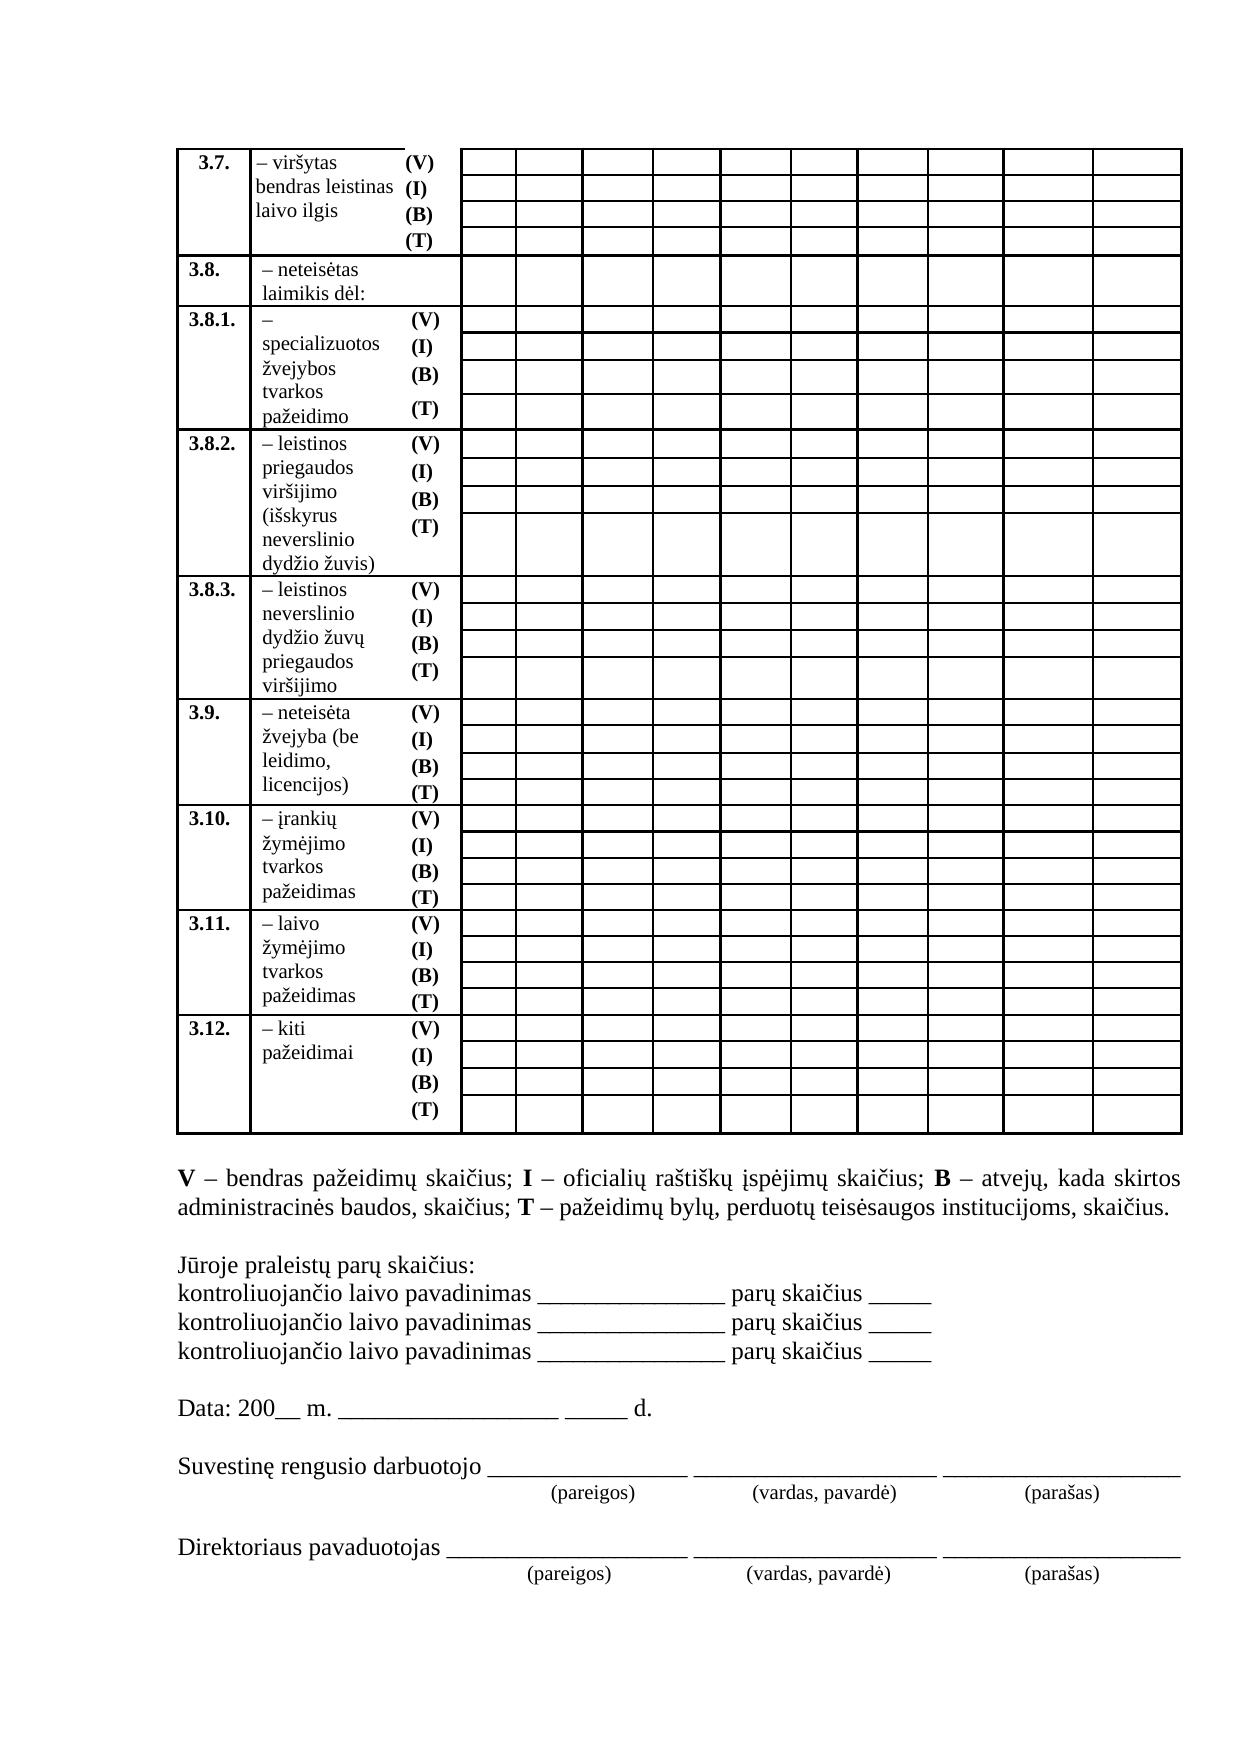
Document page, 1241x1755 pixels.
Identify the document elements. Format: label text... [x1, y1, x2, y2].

table_cell [654, 431, 719, 457]
text Jūroje praleistų parų skaičius: [177, 1250, 1181, 1278]
table_cell [1005, 885, 1092, 909]
table_cell [929, 604, 1002, 629]
text (pareigos) (vardas, pavardė) (parašas) [177, 1480, 1181, 1504]
table_cell [1005, 487, 1092, 512]
table_cell [1094, 989, 1180, 1013]
table_cell [929, 885, 1002, 909]
table_cell [584, 257, 652, 305]
table_cell [517, 150, 581, 174]
table_cell [584, 577, 652, 602]
table_cell [1094, 658, 1180, 697]
table_cell [1094, 700, 1180, 724]
table_cell [722, 150, 790, 174]
table_cell [654, 911, 719, 935]
table_cell [584, 911, 652, 935]
table_cell [722, 514, 790, 575]
table_cell [929, 989, 1002, 1013]
table_cell [517, 859, 581, 883]
table_cell [654, 859, 719, 883]
table_cell (V) [400, 1016, 460, 1039]
table_cell [654, 1016, 719, 1039]
table_cell 3.8.3. [179, 577, 249, 697]
table_cell [1005, 514, 1092, 575]
table_cell – kiti pažeidimai [252, 1016, 400, 1132]
table_cell [792, 754, 856, 778]
table_cell [584, 963, 652, 987]
table_cell (T) [400, 883, 460, 909]
text Direktoriaus pavaduotojas [177, 1532, 1181, 1561]
table_cell [929, 963, 1002, 987]
table_cell [722, 631, 790, 656]
table_cell [859, 395, 927, 428]
table_cell [463, 395, 515, 428]
table_cell [859, 963, 927, 987]
table_cell [929, 700, 1002, 724]
table_cell [722, 361, 790, 392]
table_cell [1094, 937, 1180, 961]
table_cell [859, 1096, 927, 1132]
table_cell [517, 228, 581, 254]
table_cell [722, 1016, 790, 1039]
table_cell [859, 937, 927, 961]
text (pareigos) (vardas, pavardė) (parašas) [177, 1561, 1181, 1585]
table_cell [584, 859, 652, 883]
table_cell [584, 361, 652, 392]
table_cell [1094, 228, 1180, 254]
table_cell (I) [405, 174, 460, 200]
table_cell [400, 257, 460, 305]
table_cell [722, 307, 790, 331]
table_cell [654, 228, 719, 254]
table_cell [792, 963, 856, 987]
table_cell – laivo žymėjimo tvarkos pažeidimas [252, 911, 400, 1013]
table_cell [1094, 859, 1180, 883]
table_cell [929, 1096, 1002, 1132]
table_cell [792, 459, 856, 484]
table_cell [463, 577, 515, 602]
table_cell 3.12. [179, 1016, 249, 1132]
table_cell [859, 487, 927, 512]
table_cell (B) [400, 1067, 460, 1094]
table_cell [463, 334, 515, 359]
table_cell [584, 514, 652, 575]
table_cell [1094, 1016, 1180, 1039]
table_cell (B) [400, 752, 460, 778]
table_cell [584, 1042, 652, 1067]
table_cell [654, 937, 719, 961]
table_cell (V) [400, 307, 460, 331]
table_cell [929, 911, 1002, 935]
table_cell [792, 150, 856, 174]
table_cell [1094, 726, 1180, 752]
table_cell [654, 700, 719, 724]
table_cell [929, 395, 1002, 428]
table_cell [584, 150, 652, 174]
table_cell [463, 176, 515, 200]
table_cell [859, 176, 927, 200]
table_cell [859, 202, 927, 226]
table_cell [584, 806, 652, 830]
table_cell [929, 806, 1002, 830]
table_cell [859, 989, 927, 1013]
table_cell [1005, 780, 1092, 804]
table_cell [1094, 833, 1180, 857]
table_cell – viršytas bendras leistinas laivo ilgis [252, 150, 405, 254]
table_cell [584, 754, 652, 778]
table_cell [792, 1016, 856, 1039]
table_cell [584, 1016, 652, 1039]
table_cell [1005, 361, 1092, 392]
table_cell [654, 604, 719, 629]
table_cell [654, 257, 719, 305]
table_cell [517, 176, 581, 200]
table_cell [1094, 257, 1180, 305]
table_cell [654, 395, 719, 428]
table_cell [929, 228, 1002, 254]
table_cell [1005, 1096, 1092, 1132]
table_cell (B) [400, 359, 460, 392]
table_cell [859, 911, 927, 935]
table_cell [517, 202, 581, 226]
table_cell [722, 604, 790, 629]
table_cell [1094, 1042, 1180, 1067]
table_cell [654, 361, 719, 392]
table_cell [463, 989, 515, 1013]
table_cell [1005, 395, 1092, 428]
table_cell [584, 726, 652, 752]
table_cell [1005, 334, 1092, 359]
table_cell [722, 754, 790, 778]
table_cell (V) [400, 577, 460, 602]
table_cell (B) [400, 629, 460, 656]
table_cell 3.7. [179, 150, 249, 254]
table_cell [722, 806, 790, 830]
table_cell – leistinos neverslinio dydžio žuvų priegaudos viršijimo [252, 577, 400, 697]
table_cell [584, 228, 652, 254]
table_cell [929, 631, 1002, 656]
table_cell [463, 806, 515, 830]
table_cell [929, 150, 1002, 174]
table_cell [792, 604, 856, 629]
table_cell [792, 937, 856, 961]
table_cell [722, 937, 790, 961]
table_cell [1094, 487, 1180, 512]
table_cell [792, 257, 856, 305]
table_cell [517, 1016, 581, 1039]
table_cell [1094, 780, 1180, 804]
table_cell [1094, 307, 1180, 331]
table_cell (I) [400, 935, 460, 961]
table_cell [722, 658, 790, 697]
table_cell [859, 431, 927, 457]
table_cell [1005, 459, 1092, 484]
table_cell [859, 700, 927, 724]
table_cell [584, 631, 652, 656]
table_cell [517, 806, 581, 830]
table_cell [1005, 176, 1092, 200]
table_cell [1005, 658, 1092, 697]
table_cell [859, 577, 927, 602]
table_cell [517, 257, 581, 305]
table_cell [517, 1096, 581, 1132]
table_cell [929, 176, 1002, 200]
table_cell [1094, 754, 1180, 778]
table_cell [654, 833, 719, 857]
table_cell [517, 833, 581, 857]
table_cell [859, 228, 927, 254]
table_cell [929, 202, 1002, 226]
table_cell [1094, 431, 1180, 457]
table_cell 3.8. [179, 257, 249, 305]
table_cell [929, 257, 1002, 305]
table_cell [859, 604, 927, 629]
table_cell [517, 780, 581, 804]
table_cell [859, 334, 927, 359]
table_cell [517, 658, 581, 697]
table_cell [792, 780, 856, 804]
table_cell [792, 1096, 856, 1132]
table_cell [654, 1042, 719, 1067]
table_cell [792, 989, 856, 1013]
table_cell [929, 577, 1002, 602]
table_cell [722, 176, 790, 200]
table_cell [929, 487, 1002, 512]
table_cell [792, 487, 856, 512]
table_cell [584, 700, 652, 724]
table_cell [463, 1069, 515, 1094]
table_cell (I) [400, 1040, 460, 1067]
table_cell [1005, 700, 1092, 724]
text V – bendras pažeidimų skaičius; I – oficialių raštiškų įspėjimų skaičius; B – atvejų, kada skirtos administracinės baudos, skaičius; T – pažeidimų bylų, perduotų teisėsaugos institucijoms, skaičius. [177, 1163, 1181, 1221]
table_cell [722, 911, 790, 935]
table_cell [463, 1096, 515, 1132]
table_cell [859, 459, 927, 484]
table_cell [859, 806, 927, 830]
table_cell [654, 754, 719, 778]
table_cell [1005, 1042, 1092, 1067]
table_cell (T) [400, 987, 460, 1013]
table_cell [722, 859, 790, 883]
table_cell [584, 431, 652, 457]
table_cell [722, 487, 790, 512]
table_cell [1005, 431, 1092, 457]
table_cell [463, 658, 515, 697]
table_cell [517, 487, 581, 512]
table_cell [722, 1042, 790, 1067]
table_cell [1094, 631, 1180, 656]
table_cell [584, 989, 652, 1013]
table_cell [1094, 176, 1180, 200]
table_cell [517, 361, 581, 392]
table_cell [1094, 885, 1180, 909]
table_cell [1005, 937, 1092, 961]
table_cell (I) [400, 724, 460, 752]
table_cell (T) [400, 512, 460, 575]
table_cell (T) [400, 1094, 460, 1132]
text Suvestinę rengusio darbuotojo [177, 1451, 1181, 1480]
table_cell [584, 487, 652, 512]
table_cell [463, 1042, 515, 1067]
table_cell [1005, 228, 1092, 254]
table_cell – neteisėtas laimikis dėl: [252, 257, 400, 305]
table_cell [1005, 307, 1092, 331]
table_cell [722, 726, 790, 752]
table_cell [1005, 1016, 1092, 1039]
table_cell (V) [400, 911, 460, 935]
table_cell [654, 307, 719, 331]
table_cell 3.9. [179, 700, 249, 804]
table_cell [792, 911, 856, 935]
table_cell [792, 658, 856, 697]
table_cell – neteisėta žvejyba (be leidimo, licencijos) [252, 700, 400, 804]
table_cell 3.8.2. [179, 431, 249, 575]
text Data: 200__ m. _____ d. [177, 1393, 1181, 1422]
table_cell [584, 176, 652, 200]
table_cell (I) [400, 457, 460, 484]
table_cell [722, 334, 790, 359]
table_cell [722, 1069, 790, 1094]
table_cell [1005, 806, 1092, 830]
table_cell (B) [405, 200, 460, 226]
table_cell [859, 1016, 927, 1039]
table_cell [654, 963, 719, 987]
table_cell [722, 885, 790, 909]
table_cell [654, 487, 719, 512]
table_cell [722, 700, 790, 724]
table_cell [463, 937, 515, 961]
table_cell (I) [400, 331, 460, 359]
table_cell [792, 726, 856, 752]
table_cell [1005, 859, 1092, 883]
table_cell [722, 577, 790, 602]
table_cell [463, 202, 515, 226]
table_cell [929, 658, 1002, 697]
table_cell [517, 963, 581, 987]
table_cell [517, 1069, 581, 1094]
table_cell [654, 1096, 719, 1132]
table_cell [929, 1069, 1002, 1094]
table_cell [1005, 726, 1092, 752]
table_cell [722, 1096, 790, 1132]
table_cell [859, 150, 927, 174]
table_cell [517, 307, 581, 331]
table_cell [792, 700, 856, 724]
table_cell [584, 334, 652, 359]
table_cell (B) [400, 485, 460, 512]
table_cell [1094, 1069, 1180, 1094]
table_cell [463, 885, 515, 909]
table_cell [654, 459, 719, 484]
table_cell [584, 395, 652, 428]
table_cell – leistinos priegaudos viršijimo (išskyrus neverslinio dydžio žuvis) [252, 431, 400, 575]
table_cell [584, 1069, 652, 1094]
table_cell [722, 833, 790, 857]
table_cell (B) [400, 961, 460, 987]
table_cell [584, 202, 652, 226]
table_cell [859, 307, 927, 331]
table_cell [584, 1096, 652, 1132]
table_cell [859, 514, 927, 575]
table_cell [517, 604, 581, 629]
table_cell [929, 833, 1002, 857]
table_cell [1094, 334, 1180, 359]
table_cell [654, 806, 719, 830]
table_cell [722, 395, 790, 428]
table_cell [792, 202, 856, 226]
table_cell (I) [400, 602, 460, 629]
table_cell [517, 334, 581, 359]
table_cell [1094, 1096, 1180, 1132]
table_cell [1094, 202, 1180, 226]
table_cell [463, 487, 515, 512]
table_cell [792, 334, 856, 359]
table_cell [929, 1016, 1002, 1039]
table_cell (T) [400, 656, 460, 697]
table_cell [792, 1069, 856, 1094]
table_cell [929, 754, 1002, 778]
table_cell [792, 806, 856, 830]
table_cell [722, 780, 790, 804]
table_cell [584, 937, 652, 961]
table_cell [654, 885, 719, 909]
table_cell 3.10. [179, 806, 249, 909]
table_cell [463, 911, 515, 935]
table_cell [463, 700, 515, 724]
table_cell [654, 726, 719, 752]
table_cell [463, 257, 515, 305]
table_cell [1005, 150, 1092, 174]
table_cell [1005, 833, 1092, 857]
table_cell [654, 334, 719, 359]
table_cell [463, 780, 515, 804]
table_cell [1005, 963, 1092, 987]
table_cell [463, 963, 515, 987]
table_cell [517, 700, 581, 724]
table_cell [792, 1042, 856, 1067]
table_cell [463, 754, 515, 778]
table_cell [859, 631, 927, 656]
table_cell [463, 228, 515, 254]
table_cell [1005, 754, 1092, 778]
table_cell [722, 431, 790, 457]
table_cell [654, 514, 719, 575]
table_cell [859, 361, 927, 392]
table_cell [929, 307, 1002, 331]
table_cell [929, 431, 1002, 457]
table_cell (V) [400, 700, 460, 724]
table_cell [463, 150, 515, 174]
table_cell [517, 885, 581, 909]
table_cell [463, 631, 515, 656]
table_cell [859, 1069, 927, 1094]
table_cell [859, 658, 927, 697]
table_cell [859, 885, 927, 909]
table_cell [792, 176, 856, 200]
table_cell [517, 514, 581, 575]
table_cell [1094, 604, 1180, 629]
table_cell [463, 514, 515, 575]
table_cell [859, 257, 927, 305]
table_cell [463, 1016, 515, 1039]
table_cell [1005, 257, 1092, 305]
table_cell [463, 726, 515, 752]
table_cell [859, 754, 927, 778]
table_cell [792, 395, 856, 428]
text kontroliuojančio laivo pavadinimas parų skaičius _____ [177, 1278, 1181, 1307]
table_cell [654, 989, 719, 1013]
table_cell [654, 658, 719, 697]
text kontroliuojančio laivo pavadinimas parų skaičius _____ [177, 1336, 1181, 1365]
table_cell [929, 334, 1002, 359]
table_cell [584, 604, 652, 629]
table_cell [463, 604, 515, 629]
table_cell [517, 459, 581, 484]
table_cell [929, 937, 1002, 961]
table_cell [1094, 514, 1180, 575]
table_cell [792, 228, 856, 254]
table_cell (V) [400, 431, 460, 457]
table_cell [517, 726, 581, 752]
table_cell [929, 780, 1002, 804]
table_cell (T) [405, 226, 460, 254]
table_cell [1005, 577, 1092, 602]
table_cell [1094, 806, 1180, 830]
table_cell [654, 631, 719, 656]
table_cell [859, 859, 927, 883]
table_cell [859, 726, 927, 752]
table_cell [654, 577, 719, 602]
table_cell – įrankių žymėjimo tvarkos pažeidimas [252, 806, 400, 909]
table_cell [517, 631, 581, 656]
table_cell [584, 780, 652, 804]
table_cell [722, 963, 790, 987]
table_cell [517, 754, 581, 778]
table_cell [1094, 577, 1180, 602]
table_cell [929, 726, 1002, 752]
table_cell [929, 1042, 1002, 1067]
table_cell [1094, 911, 1180, 935]
table_cell [463, 459, 515, 484]
table_cell [654, 202, 719, 226]
table_cell [463, 833, 515, 857]
table_cell [792, 361, 856, 392]
table_cell [463, 431, 515, 457]
table_cell [722, 228, 790, 254]
table_cell [463, 859, 515, 883]
table_cell [792, 514, 856, 575]
table_cell [722, 989, 790, 1013]
table_cell [722, 257, 790, 305]
table_cell [929, 361, 1002, 392]
table_cell [584, 459, 652, 484]
table_cell [463, 307, 515, 331]
table_cell (V) [405, 148, 460, 174]
table_cell (T) [400, 778, 460, 804]
table_cell [792, 431, 856, 457]
table_cell [654, 780, 719, 804]
table_cell [584, 885, 652, 909]
table_cell [654, 176, 719, 200]
table_cell [1005, 631, 1092, 656]
table_cell [929, 514, 1002, 575]
table_cell [1005, 1069, 1092, 1094]
table_cell [859, 1042, 927, 1067]
table_cell [859, 833, 927, 857]
table_cell [792, 833, 856, 857]
table_cell [1094, 361, 1180, 392]
table_cell – specializuotos žvejybos tvarkos pažeidimo [252, 307, 400, 428]
table_cell [792, 307, 856, 331]
table_cell 3.11. [179, 911, 249, 1013]
table_cell [1094, 963, 1180, 987]
table_cell [517, 937, 581, 961]
table_cell [929, 859, 1002, 883]
table_cell (T) [400, 393, 460, 428]
table_cell (V) [400, 806, 460, 830]
table_cell [654, 150, 719, 174]
table_cell [1005, 911, 1092, 935]
table_cell [584, 833, 652, 857]
table_cell [517, 431, 581, 457]
text kontroliuojančio laivo pavadinimas parų skaičius _____ [177, 1307, 1181, 1336]
table_cell [792, 577, 856, 602]
table_cell [1094, 395, 1180, 428]
table_cell [1005, 202, 1092, 226]
table_cell [463, 361, 515, 392]
table_cell [1094, 150, 1180, 174]
table_cell [584, 658, 652, 697]
table_cell 3.8.1. [179, 307, 249, 428]
table_cell (I) [400, 830, 460, 857]
table_cell [792, 859, 856, 883]
table_cell [517, 911, 581, 935]
table_cell [1005, 989, 1092, 1013]
table_cell [1005, 604, 1092, 629]
table_cell [584, 307, 652, 331]
table_cell [792, 885, 856, 909]
table_cell [1094, 459, 1180, 484]
table_cell [654, 1069, 719, 1094]
table_cell (B) [400, 857, 460, 883]
table_cell [792, 631, 856, 656]
table_cell [517, 577, 581, 602]
table_cell [859, 780, 927, 804]
table_cell [722, 202, 790, 226]
table_cell [929, 459, 1002, 484]
table_cell [722, 459, 790, 484]
table_cell [517, 989, 581, 1013]
table_cell [517, 1042, 581, 1067]
table_cell [517, 395, 581, 428]
